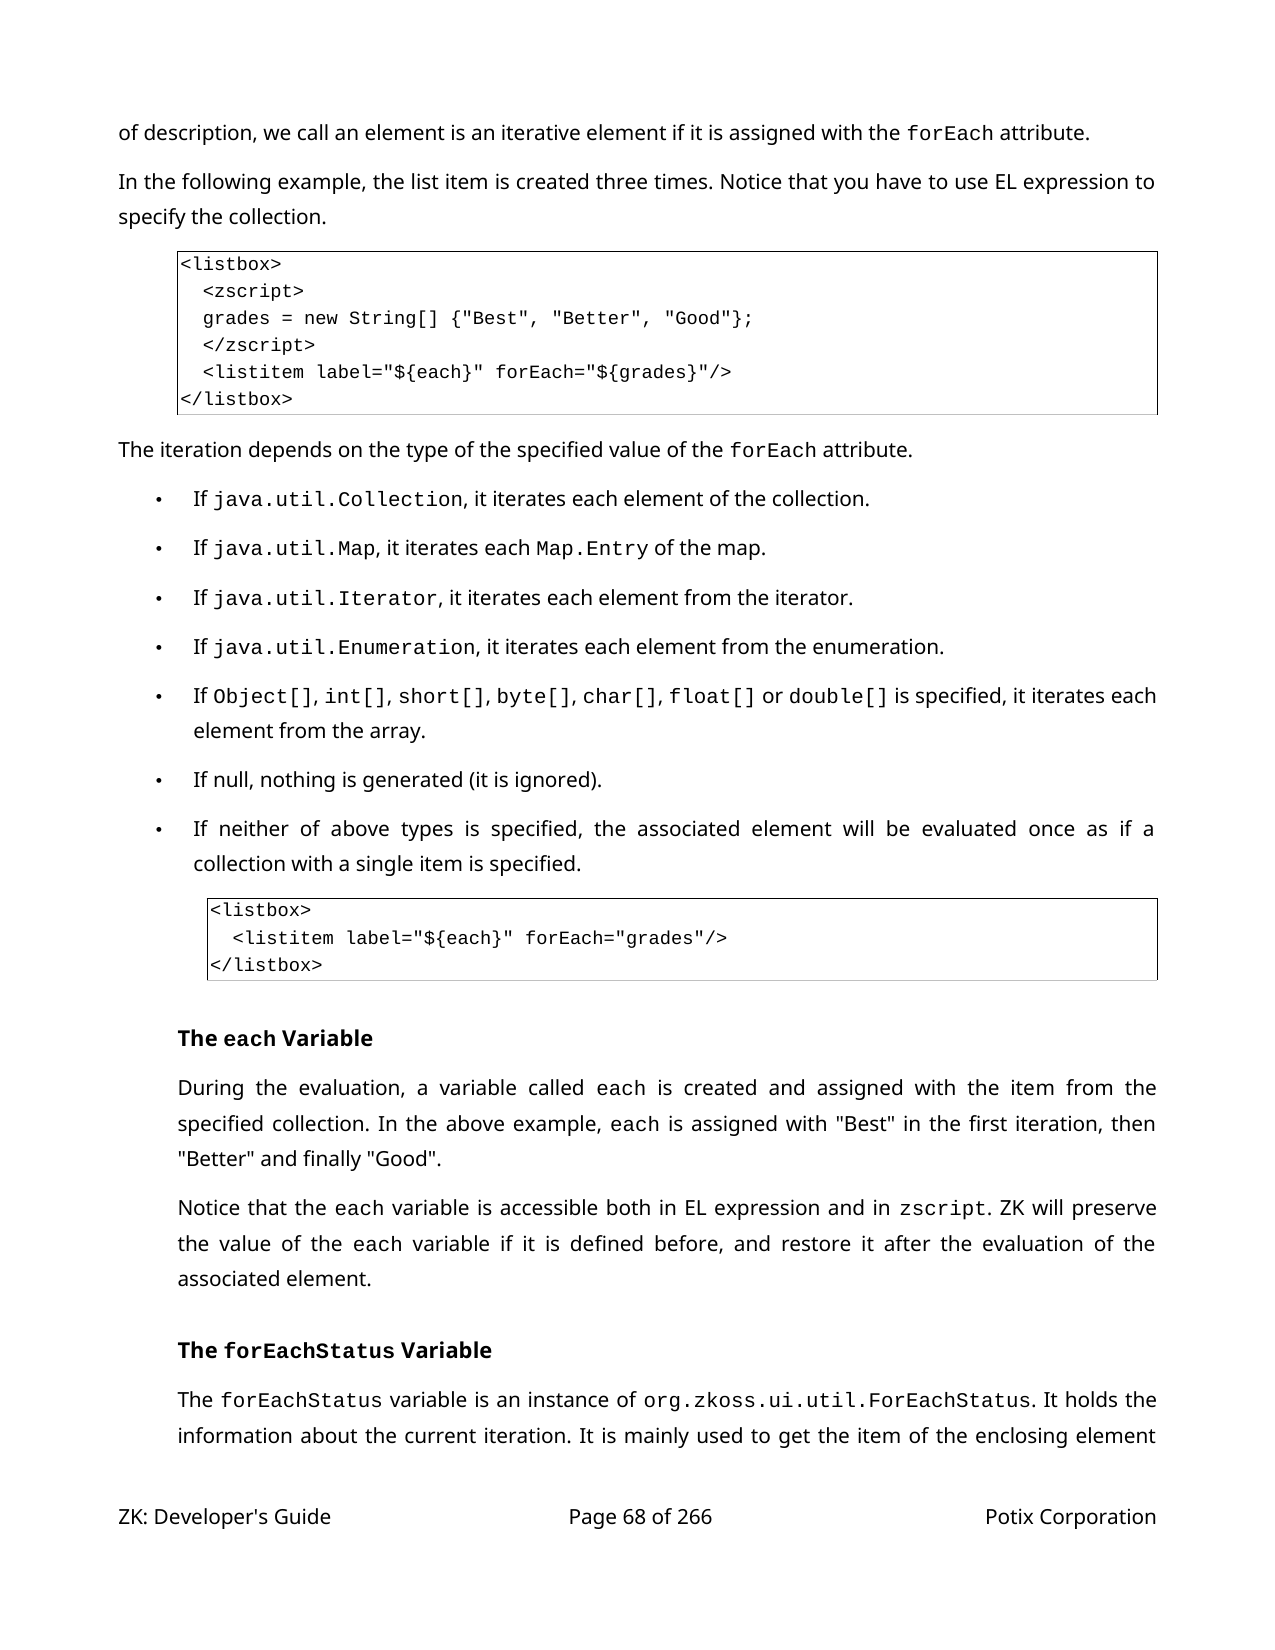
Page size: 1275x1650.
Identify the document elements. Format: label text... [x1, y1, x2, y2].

text </listbox> [178, 387, 1157, 414]
list If Object[], int[], short[], byte[], char[], float[] or double[] is specified, it iterates each element from the array. [156, 681, 1157, 745]
list If neither of above types is specified, the associated element will be evaluated once as if a collection with a single item is specified. [156, 814, 1157, 878]
text <listbox> [208, 899, 1157, 923]
text </listbox> [208, 953, 1157, 980]
list If java.util.Map, it iterates each Map.Entry of the map. [156, 533, 1157, 562]
subtitle The forEachStatus Variable [177, 1335, 1157, 1365]
list If java.util.Enumeration, it iterates each element from the enumeration. [156, 632, 1157, 660]
text Notice that the each variable is accessible both in EL expression and in zscript. ZK will preserve the value of the each variable if it is defined before, and restore it after the evaluation of the associated element. [177, 1193, 1157, 1292]
subtitle The each Variable [177, 1022, 1157, 1053]
text <listbox> [178, 252, 1157, 276]
text </zscript> [178, 333, 1157, 357]
text The iteration depends on the type of the specified value of the forEach attribute. [118, 435, 1157, 464]
text grades = new String[] {"Best", "Better", "Good"}; [178, 306, 1157, 330]
text <listitem label="${each}" forEach="grades"/> [208, 926, 1157, 950]
list If java.util.Collection, it iterates each element of the collection. [156, 484, 1157, 513]
text The forEachStatus variable is an instance of org.zkoss.ui.util.ForEachStatus. It holds the information about the current iteration. It is mainly used to get the item of the enclosing element [177, 1386, 1157, 1449]
text In the following example, the list item is created three times. Notice that you have to use EL expression to specify the collection. [118, 167, 1157, 231]
list If null, nothing is generated (it is ignored). [156, 765, 1157, 794]
text <listitem label="${each}" forEach="${grades}"/> [178, 360, 1157, 384]
text <zscript> [178, 278, 1157, 303]
text During the evaluation, a variable called each is created and assigned with the item from the specified collection. In the above example, each is assigned with "Best" in the first iteration, then "Better" and finally "Good". [177, 1073, 1157, 1172]
list If java.util.Iterator, it iterates each element from the iterator. [156, 583, 1157, 611]
text of description, we call an element is an iterative element if it is assigned with the forEach attribute. [118, 118, 1157, 147]
